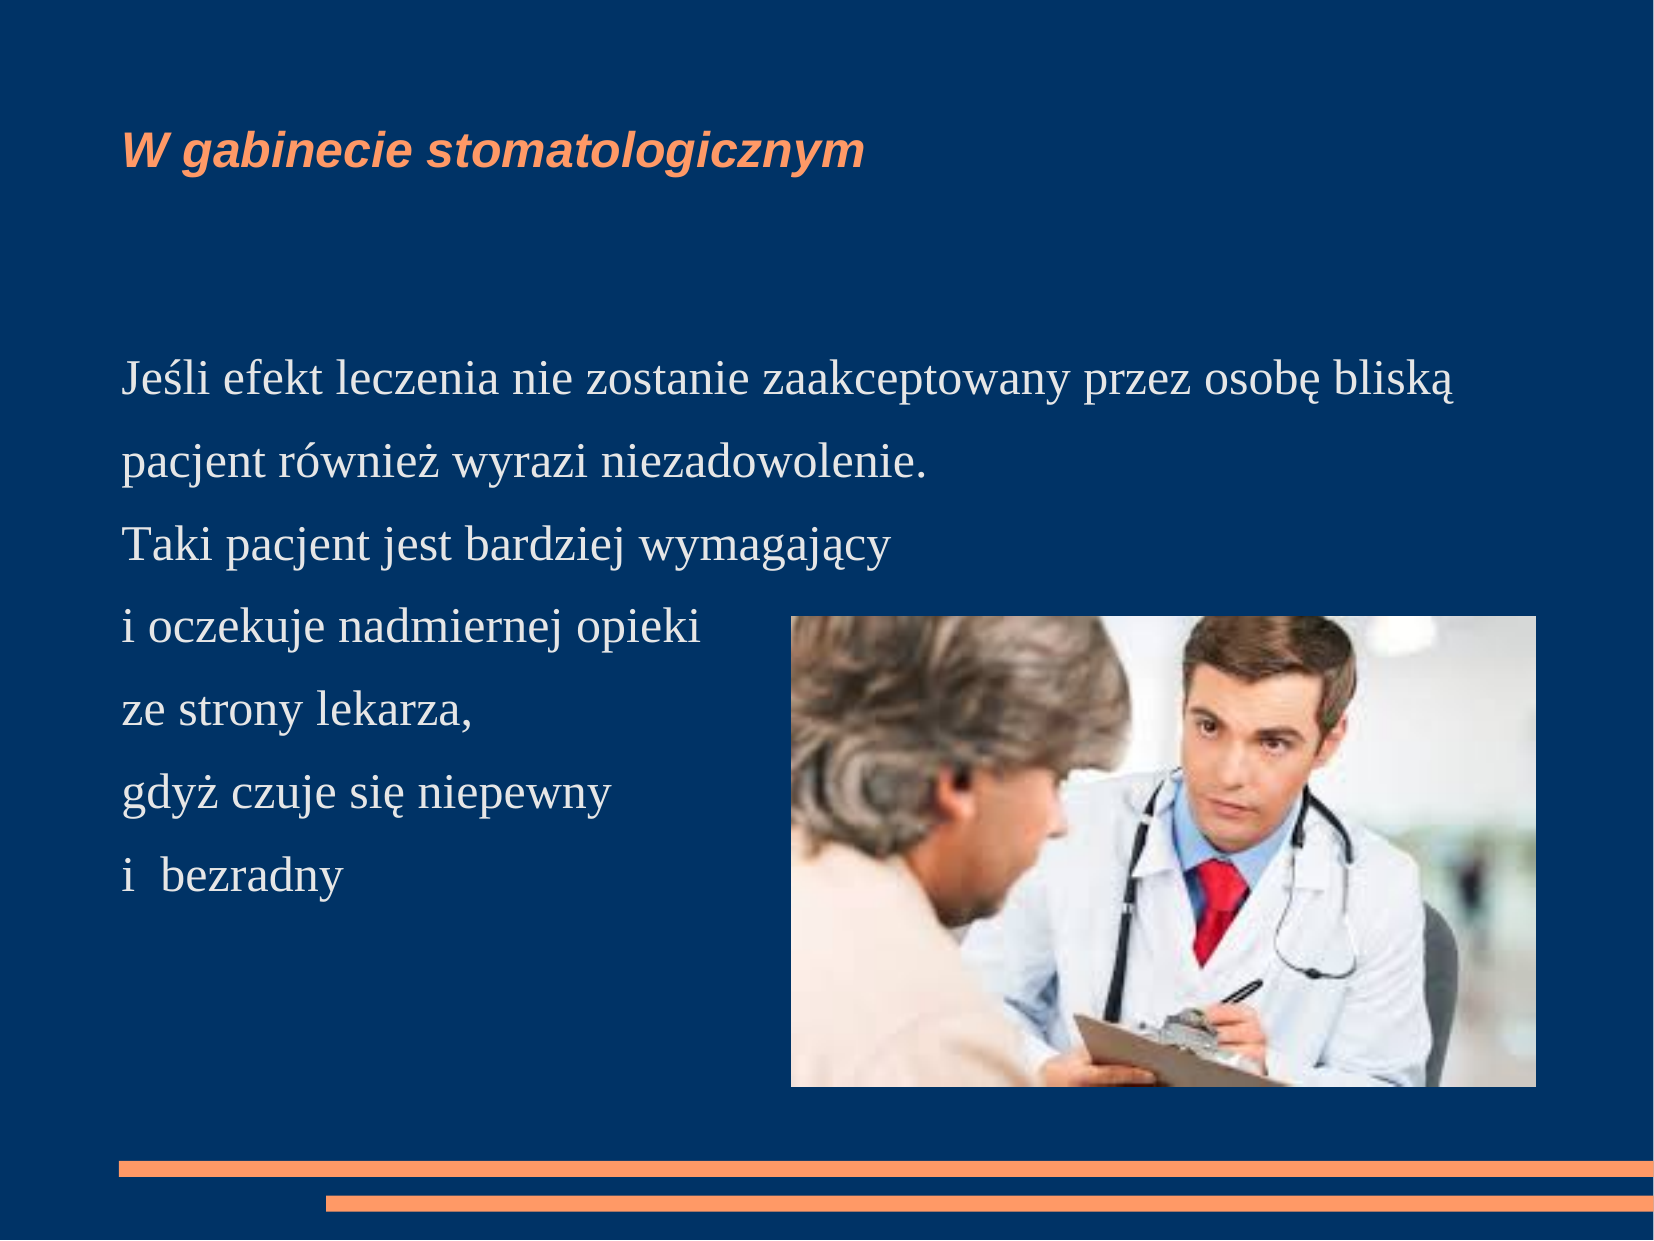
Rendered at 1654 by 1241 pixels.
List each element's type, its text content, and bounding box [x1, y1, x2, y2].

list Jeśli efekt leczenia nie zostanie zaakceptowany przez osobę bliską pacjent również wyrazi niezadowolenie. Taki pacjent jest bardziej wymagający i oczekuje nadmiernej opieki ze strony lekarza, gdyż czuje się niepewny i bezradny [121, 322, 1561, 1132]
title W gabinecie stomatologicznym [121, 46, 1534, 254]
picture [791, 616, 1536, 1087]
